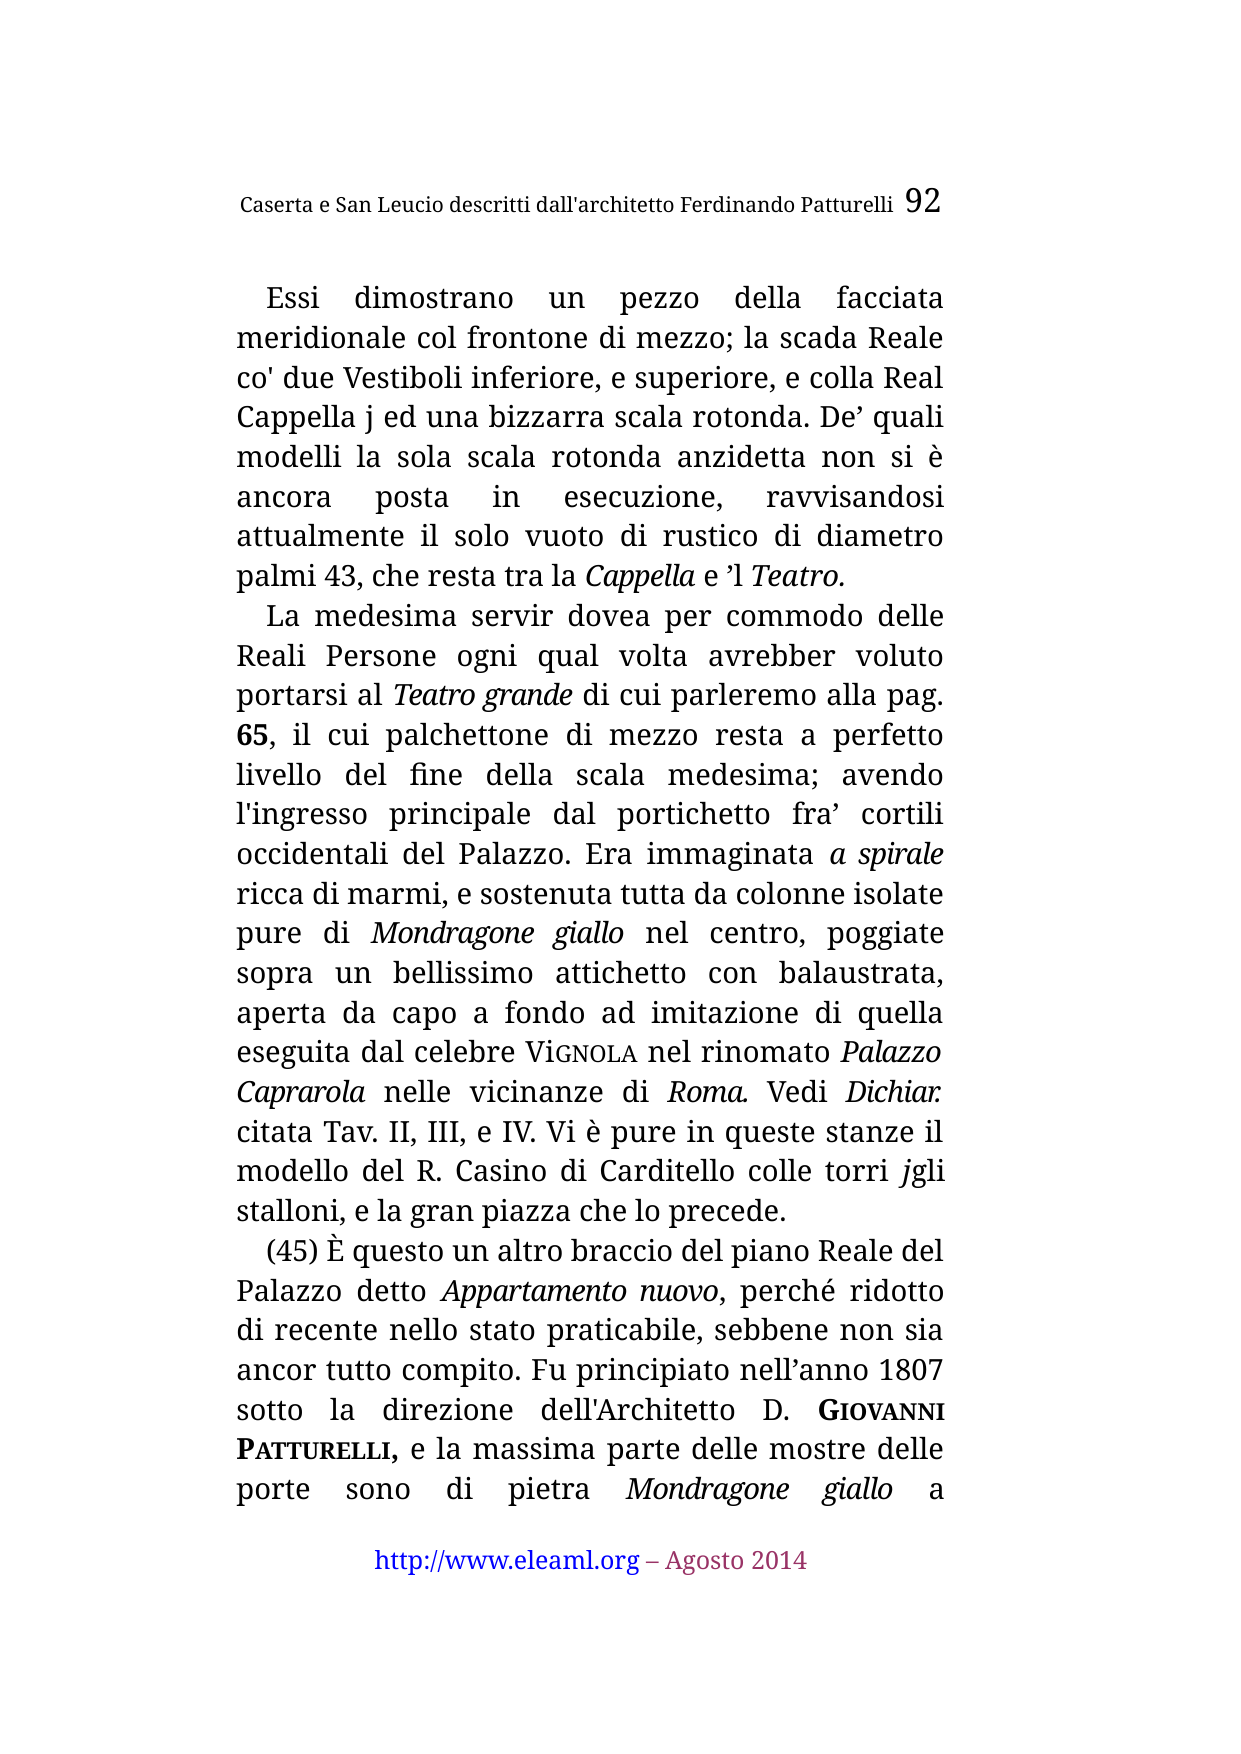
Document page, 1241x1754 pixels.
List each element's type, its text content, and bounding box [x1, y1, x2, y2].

text La medesima servir dovea per commodo delle Reali Persone ogni qual volta avrebber voluto portarsi al Teatro grande di cui parleremo alla pag. 65, il cui palchettone di mezzo resta a perfetto livello del fine della scala medesima; avendo l'ingresso principale dal portichetto fra’ cortili occidentali del Palazzo. Era immaginata a spirale ricca di marmi, e sostenuta tutta da colonne isolate pure di Mondragone giallo nel centro, poggiate sopra un bellissimo attichetto con balaustrata, aperta da capo a fondo ad imitazione di quella eseguita dal celebre Vignola nel rinomato Palazzo Caprarola nelle vicinanze di Roma. Vedi Dichiar. citata Tav. II, III, e IV. Vi è pure in queste stanze il modello del R. Casino di Carditello colle torri jgli stalloni, e la gran piazza che lo precede. [236, 595, 945, 1230]
text Essi dimostrano un pezzo della facciata meridionale col frontone di mezzo; la scada Reale co' due Vestiboli inferiore, e superiore, e colla Real Cappella j ed una bizzarra scala rotonda. De’ quali modelli la sola scala rotonda anzidetta non si è ancora posta in esecuzione, ravvisandosi attualmente il solo vuoto di rustico di diametro palmi 43, che resta tra la Cappella e ’l Teatro. [236, 278, 945, 595]
text (45) È questo un altro braccio del piano Reale del Palazzo detto Appartamento nuovo, perché ridotto di recente nello stato praticabile, sebbene non sia ancor tutto compito. Fu principiato nell’anno 1807 sotto la direzione dell'Architetto D. Giovanni Patturelli, e la massima parte delle mostre delle porte sono di pietra Mondragone giallo a [236, 1230, 945, 1508]
